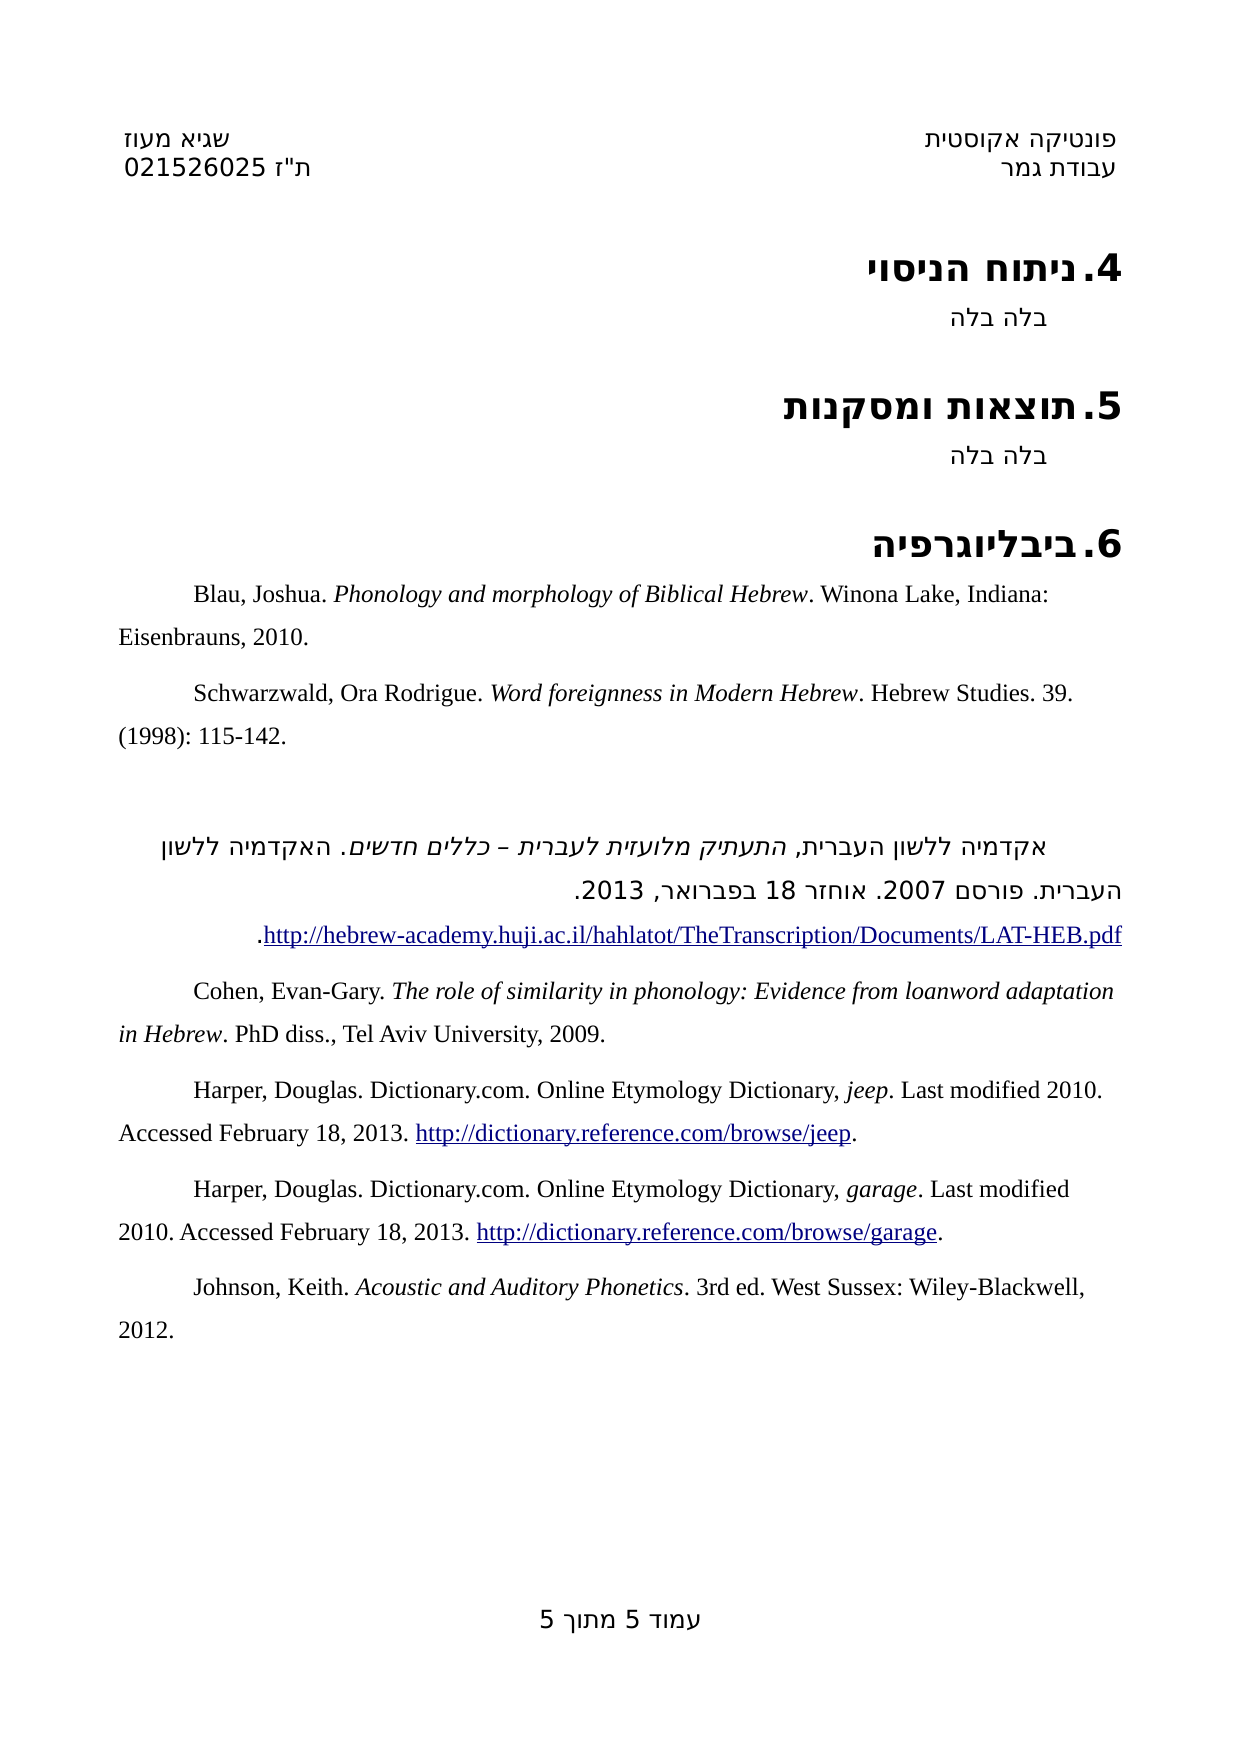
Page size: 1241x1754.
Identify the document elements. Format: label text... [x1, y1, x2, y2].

text Johnson, Keith. Acoustic and Auditory Phonetics. 3rd ed. West Sussex: Wiley-Blackwell, 2012. [118, 1272, 1122, 1344]
text Cohen, Evan-Gary. The role of similarity in phonology: Evidence from loanword adaptation in Hebrew. PhD diss., Tel Aviv University, 2009. [118, 976, 1122, 1048]
text אקדמיה ללשון העברית, התעתיק מלועזית לעברית – כללים חדשים. האקדמיה ללשון העברית. פורסם 2007. אוחזר 18 בפברואר, 2013. http://hebrew-academy.huji.ac.il/hahlatot/TheTranscription/Documents/LAT-HEB.pdf. [118, 832, 1122, 949]
subtitle ביבליוגרפיה [118, 522, 1122, 567]
text Harper, Douglas. Dictionary.com. Online Etymology Dictionary, garage. Last modified 2010. Accessed February 18, 2013. http://dictionary.reference.com/browse/garage. [118, 1174, 1122, 1246]
text בלה בלה [118, 441, 1122, 470]
text Harper, Douglas. Dictionary.com. Online Etymology Dictionary, jeep. Last modified 2010. Accessed February 18, 2013. http://dictionary.reference.com/browse/jeep. [118, 1075, 1122, 1147]
text Blau, Joshua. Phonology and morphology of Biblical Hebrew. Winona Lake, Indiana: Eisenbrauns, 2010. [118, 579, 1122, 651]
subtitle תוצאות ומסקנות [118, 384, 1122, 429]
text Schwarzwald, Ora Rodrigue. Word foreignness in Modern Hebrew. Hebrew Studies. 39. (1998): 115-142. [118, 678, 1122, 750]
subtitle ניתוח הניסוי [118, 247, 1122, 291]
text בלה בלה [118, 303, 1122, 332]
